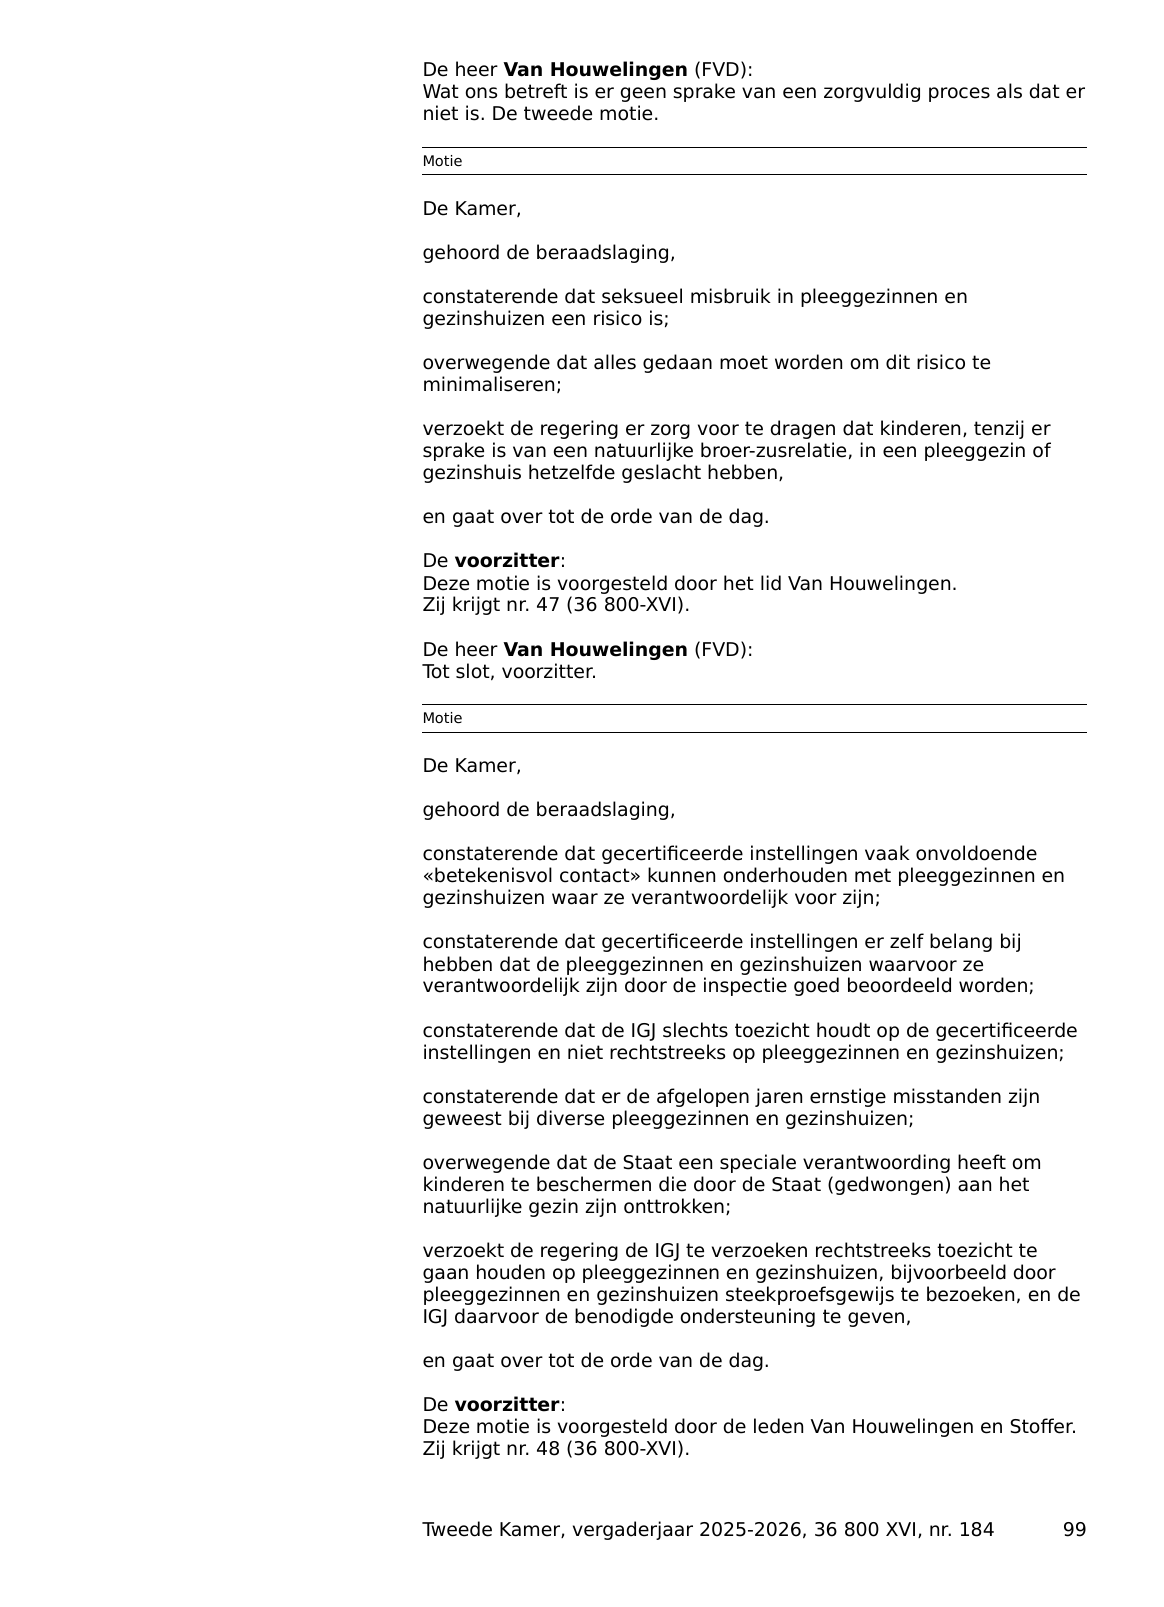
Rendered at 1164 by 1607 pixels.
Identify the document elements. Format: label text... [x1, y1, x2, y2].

text De heer Van Houwelingen (FVD): [422, 638, 1087, 661]
text Tot slot, voorzitter. [422, 661, 1087, 682]
text Deze motie is voorgesteld door het lid Van Houwelingen. [422, 572, 1087, 594]
text De Kamer, [422, 197, 1087, 219]
text constaterende dat gecertificeerde instellingen er zelf belang bij hebben dat de pleeggezinnen en gezinshuizen waarvoor ze verantwoordelijk zijn door de inspectie goed beoordeeld worden; [422, 931, 1087, 997]
text Zij krijgt nr. 47 (36 800-XVI). [422, 594, 1087, 616]
table_header Motie [422, 705, 1087, 732]
table_header Motie [422, 148, 1087, 174]
text verzoekt de regering de IGJ te verzoeken rechtstreeks toezicht te gaan houden op pleeggezinnen en gezinshuizen, bijvoorbeeld door pleeggezinnen en gezinshuizen steekproefsgewijs te bezoeken, en de IGJ daarvoor de benodigde ondersteuning te geven, [422, 1240, 1087, 1328]
text De voorzitter: [422, 1394, 1087, 1416]
text gehoord de beraadslaging, [422, 242, 1087, 264]
text De voorzitter: [422, 550, 1087, 572]
text Deze motie is voorgesteld door de leden Van Houwelingen en Stoffer. [422, 1416, 1087, 1438]
text constaterende dat seksueel misbruik in pleeggezinnen en gezinshuizen een risico is; [422, 286, 1087, 330]
text Wat ons betreft is er geen sprake van een zorgvuldig proces als dat er niet is. De tweede motie. [422, 81, 1087, 125]
text constaterende dat gecertificeerde instellingen vaak onvoldoende «betekenisvol contact» kunnen onderhouden met pleeggezinnen en gezinshuizen waar ze verantwoordelijk voor zijn; [422, 843, 1087, 909]
text De Kamer, [422, 755, 1087, 777]
text overwegende dat de Staat een speciale verantwoording heeft om kinderen te beschermen die door de Staat (gedwongen) aan het natuurlijke gezin zijn onttrokken; [422, 1152, 1087, 1218]
text gehoord de beraadslaging, [422, 799, 1087, 821]
text verzoekt de regering er zorg voor te dragen dat kinderen, tenzij er sprake is van een natuurlijke broer-zusrelatie, in een pleeggezin of gezinshuis hetzelfde geslacht hebben, [422, 418, 1087, 484]
text en gaat over tot de orde van de dag. [422, 506, 1087, 528]
text constaterende dat er de afgelopen jaren ernstige misstanden zijn geweest bij diverse pleeggezinnen en gezinshuizen; [422, 1086, 1087, 1130]
text overwegende dat alles gedaan moet worden om dit risico te minimaliseren; [422, 352, 1087, 396]
text De heer Van Houwelingen (FVD): [422, 59, 1087, 81]
text en gaat over tot de orde van de dag. [422, 1350, 1087, 1372]
text Zij krijgt nr. 48 (36 800-XVI). [422, 1438, 1087, 1460]
text constaterende dat de IGJ slechts toezicht houdt op de gecertificeerde instellingen en niet rechtstreeks op pleeggezinnen en gezinshuizen; [422, 1019, 1087, 1063]
